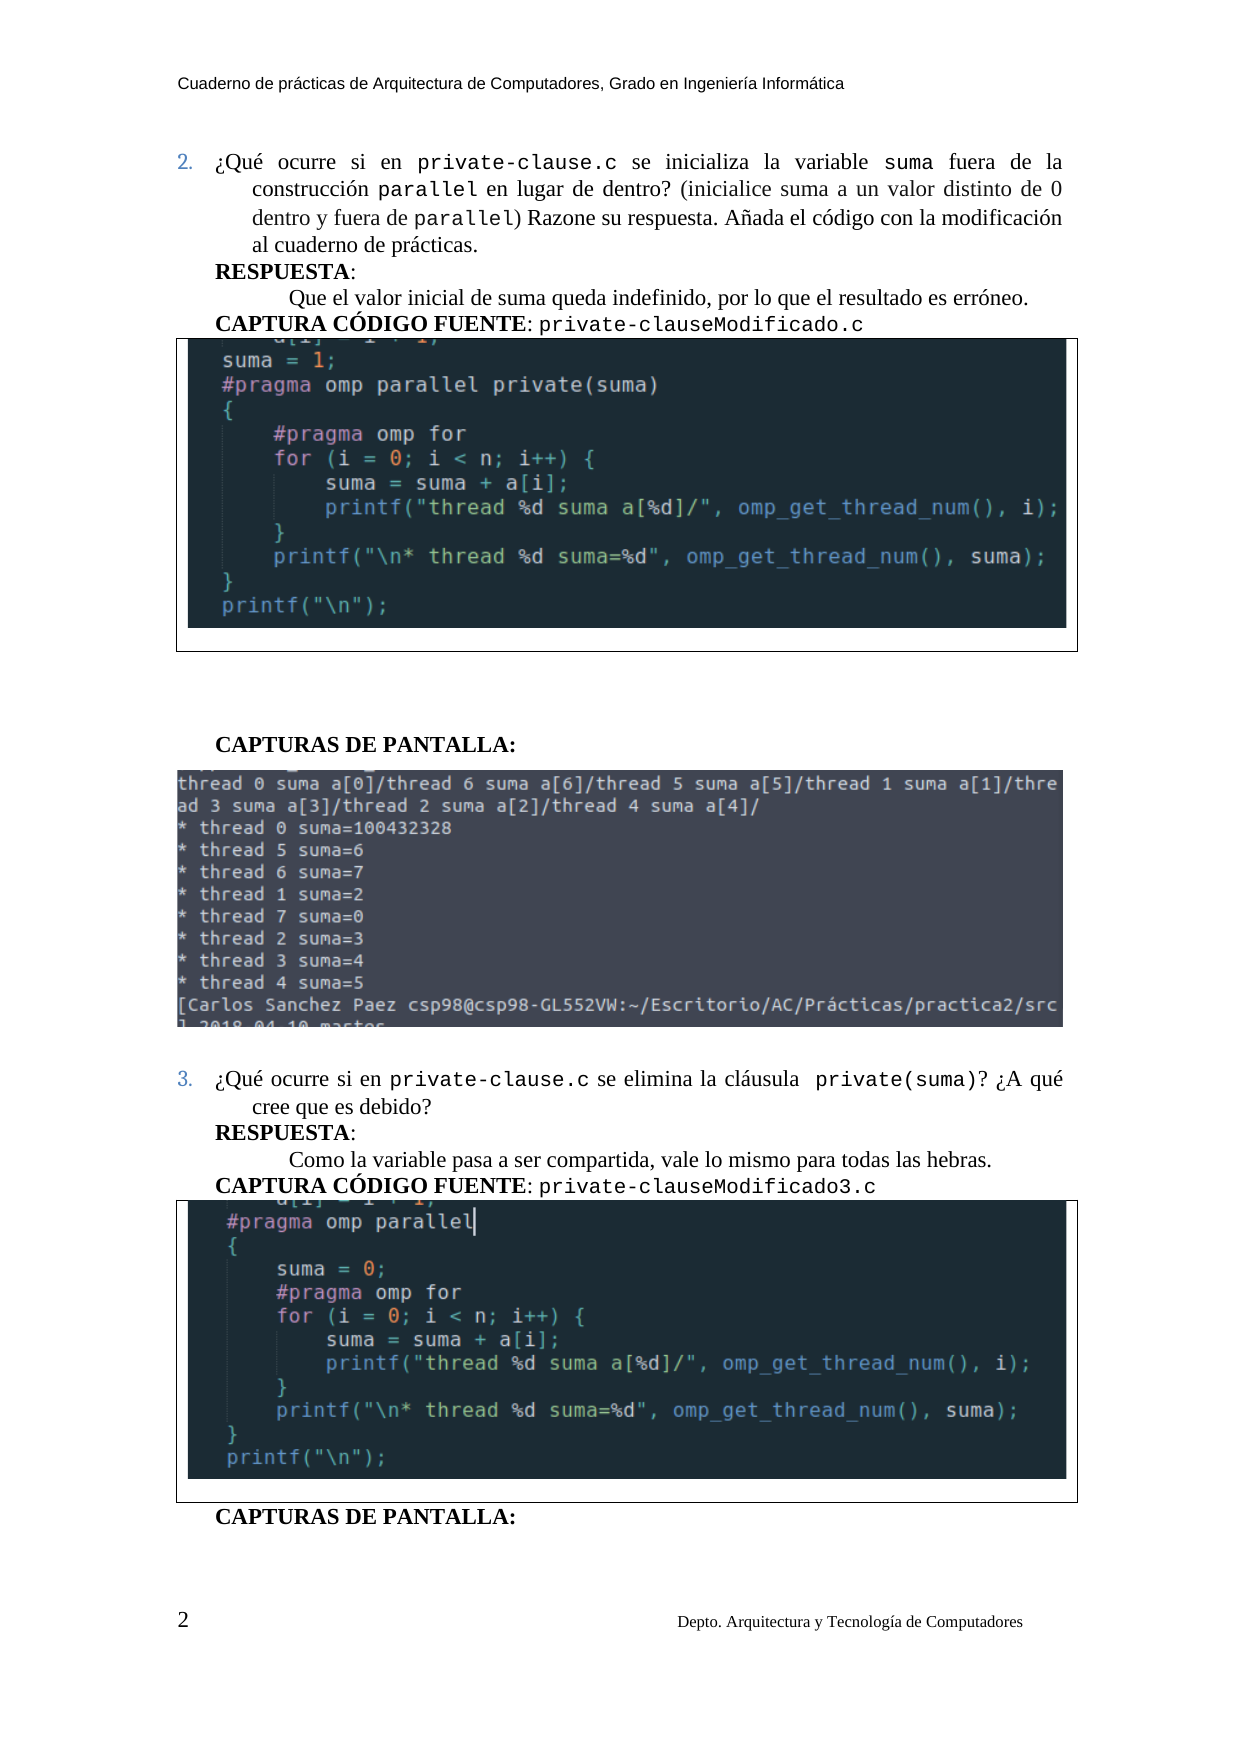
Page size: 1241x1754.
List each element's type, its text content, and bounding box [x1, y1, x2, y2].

text CAPTURAS DE PANTALLA: [215, 731, 1063, 757]
text Como la variable pasa a ser compartida, vale lo mismo para todas las hebras. [215, 1146, 1063, 1172]
text RESPUESTA: [215, 1119, 1063, 1146]
text CAPTURAS DE PANTALLA: [215, 1503, 1063, 1530]
picture [187, 1200, 1067, 1479]
table_header [177, 339, 1077, 651]
text CAPTURA CÓDIGO FUENTE: private-clauseModificado3.c [215, 1172, 1063, 1199]
text RESPUESTA: [215, 258, 1063, 284]
text Que el valor inicial de suma queda indefinido, por lo que el resultado es erróneo. [215, 284, 1063, 311]
picture [187, 339, 1067, 628]
list ¿Qué ocurre si en private-clause.c se inicializa la variable suma fuera de la construcción parallel en lugar de dentro? (inicialice suma a un valor distinto de 0 dentro y fuera de parallel) Razone su respuesta. Añada el código con la modificación al cuaderno de prácticas. [177, 148, 1063, 258]
text CAPTURA CÓDIGO FUENTE: private-clauseModificado.c [215, 311, 1063, 338]
list ¿Qué ocurre si en private-clause.c se elimina la cláusula private(suma)? ¿A qué cree que es debido? [177, 1065, 1063, 1119]
table_header [177, 1201, 1077, 1502]
picture [177, 770, 1063, 1027]
